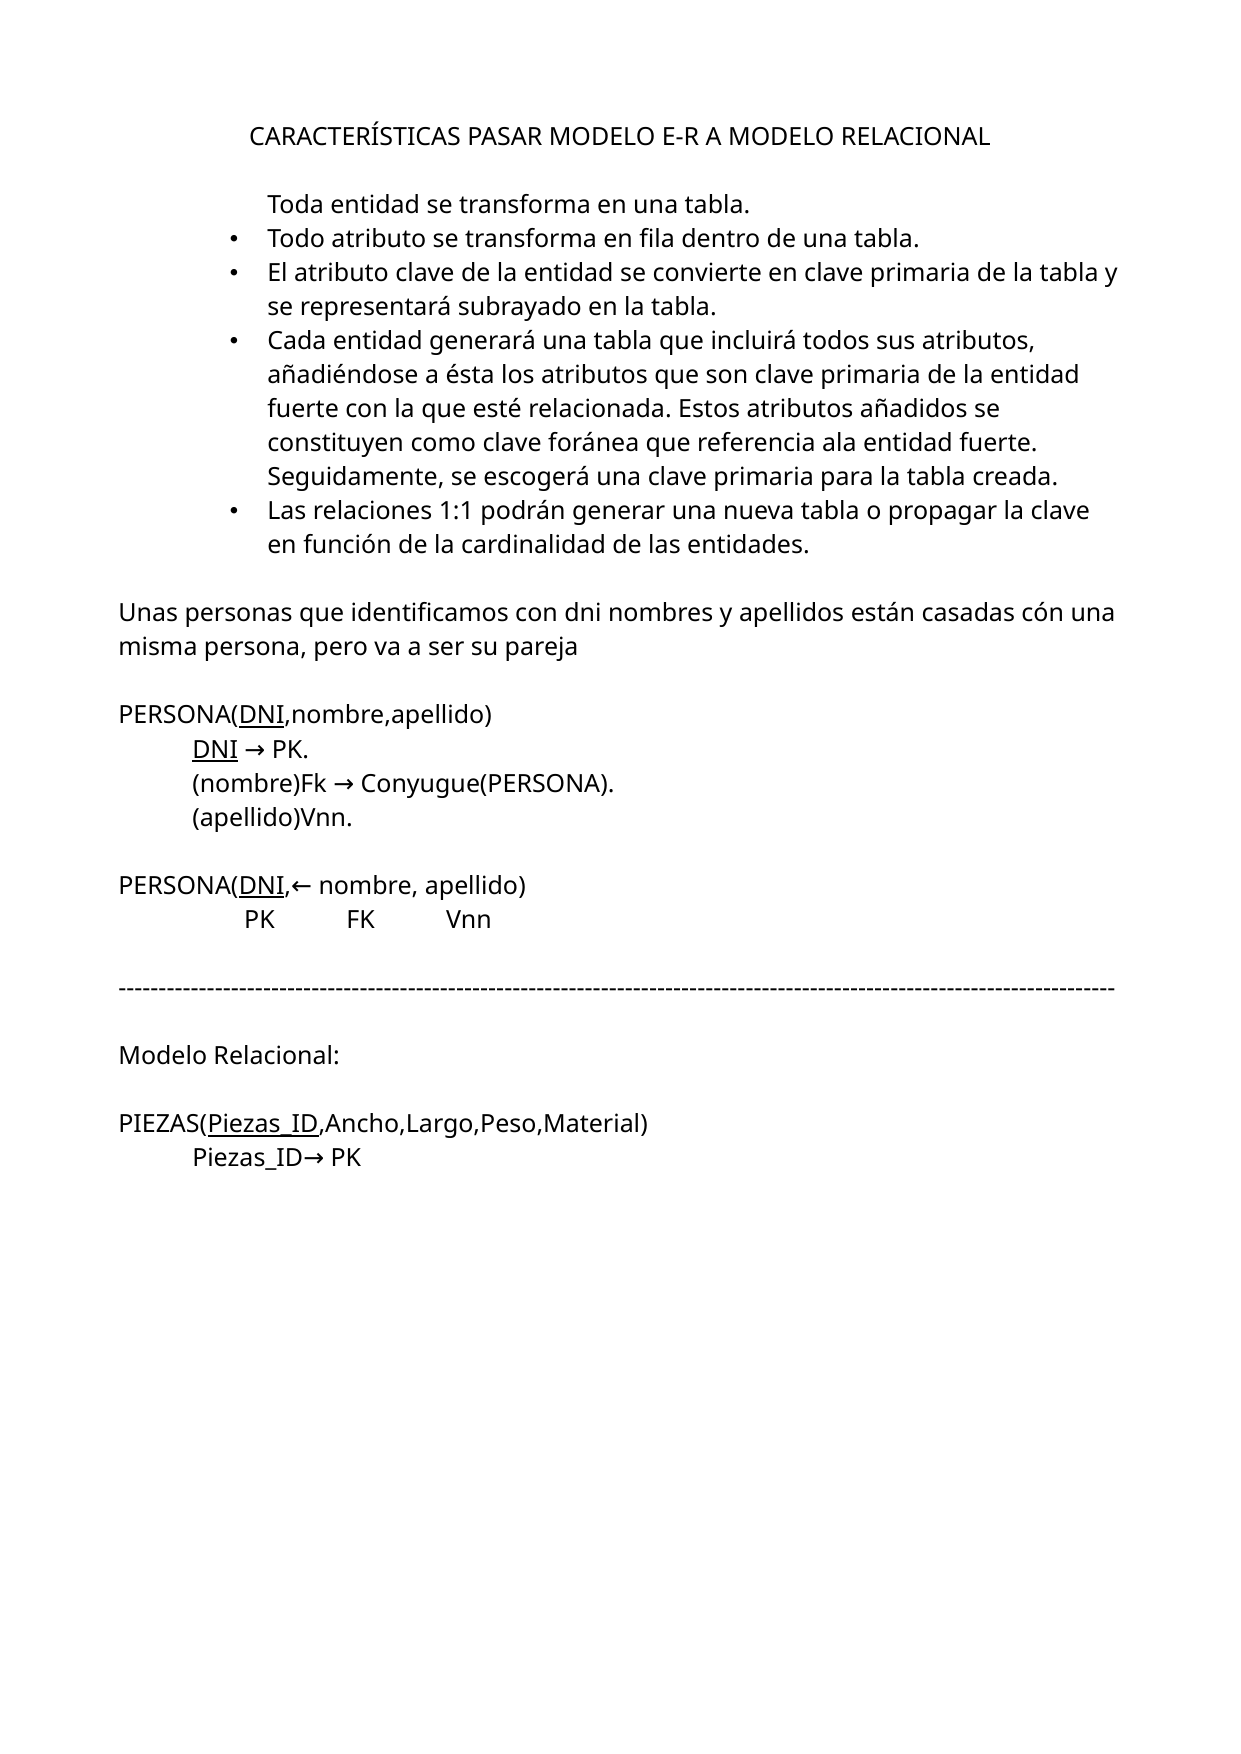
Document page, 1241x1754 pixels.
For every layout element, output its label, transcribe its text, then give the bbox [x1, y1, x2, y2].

text (nombre)Fk → Conyugue(PERSONA). [118, 765, 1122, 799]
text Piezas_ID→ PK [118, 1140, 1122, 1174]
list Cada entidad generará una tabla que incluirá todos sus atributos, añadiéndose a ésta los atributos que son clave primaria de la entidad fuerte con la que esté relacionada. Estos atributos añadidos se constituyen como clave foránea que referencia ala entidad fuerte. Seguidamente, se escogerá una clave primaria para la tabla creada. [229, 322, 1122, 493]
text Modelo Relacional: [118, 1038, 1122, 1072]
text DNI → PK. [118, 731, 1122, 765]
text ---------------------------------------------------------------------------------------------------------------------------- [118, 970, 1122, 1004]
text Unas personas que identificamos con dni nombres y apellidos están casadas cón una misma persona, pero va a ser su pareja [118, 595, 1122, 663]
text PIEZAS(Piezas_ID,Ancho,Largo,Peso,Material) [118, 1106, 1122, 1140]
list Toda entidad se transforma en una tabla. [229, 186, 1122, 220]
text (apellido)Vnn. [118, 799, 1122, 833]
text PK FK Vnn [118, 902, 1122, 936]
text CARACTERÍSTICAS PASAR MODELO E-R A MODELO RELACIONAL [118, 118, 1122, 152]
list Las relaciones 1:1 podrán generar una nueva tabla o propagar la clave en función de la cardinalidad de las entidades. [229, 493, 1122, 561]
text PERSONA(DNI,← nombre, apellido) [118, 867, 1122, 902]
text PERSONA(DNI,nombre,apellido) [118, 697, 1122, 731]
list Todo atributo se transforma en fila dentro de una tabla. [229, 220, 1122, 254]
list El atributo clave de la entidad se convierte en clave primaria de la tabla y se representará subrayado en la tabla. [229, 254, 1122, 322]
